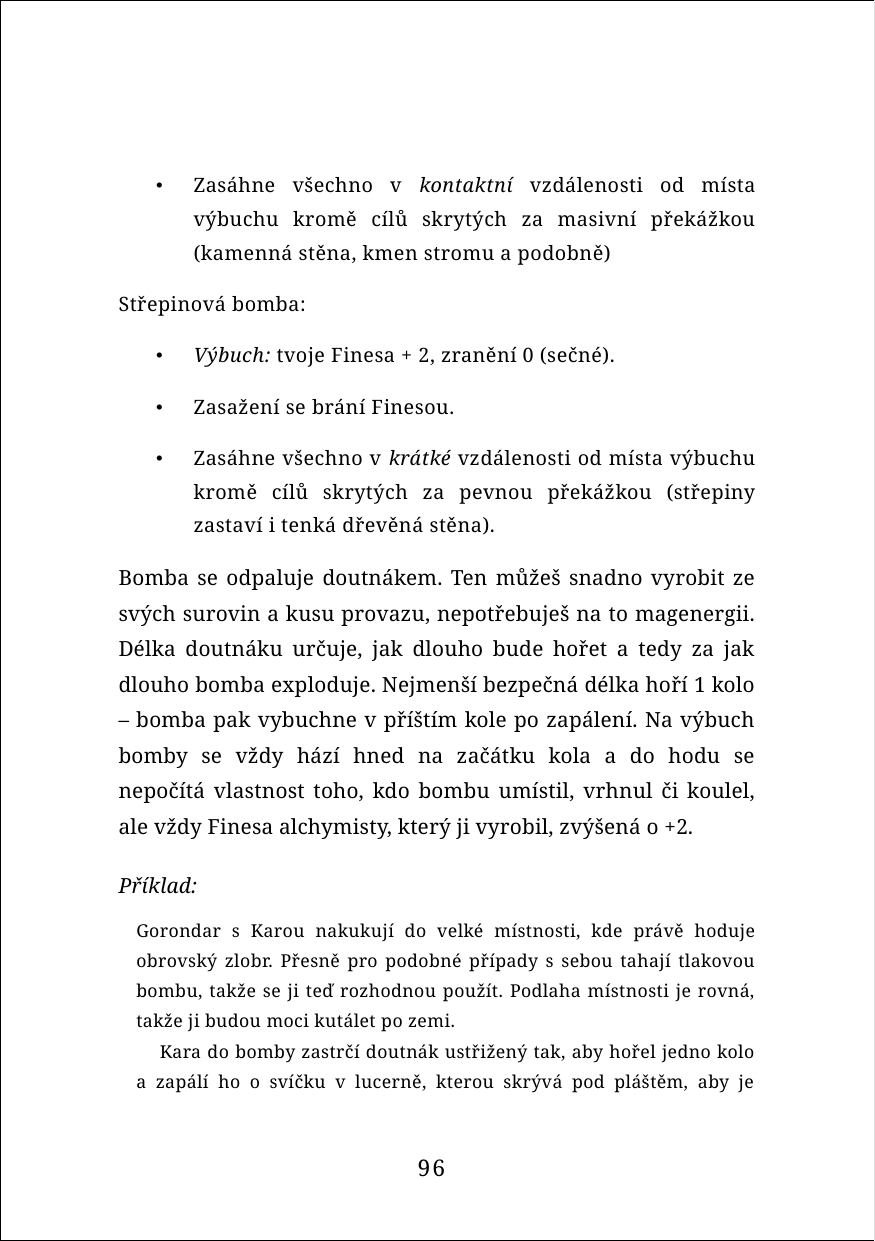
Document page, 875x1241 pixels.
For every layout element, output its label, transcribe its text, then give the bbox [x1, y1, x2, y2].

list Výbuch: tvoje Finesa + 2, zranění 0 (sečné). [156, 342, 756, 369]
text Gorondar s Karou nakukují do velké místnosti, kde právě hoduje obrovský zlobr. Přesně pro podobné případy s sebou tahají tlakovou bombu, takže se ji teď rozhodnou použít. Podlaha místnosti je rovná, takže ji budou moci kutálet po zemi. Kara do bomby zastrčí doutnák ustřižený tak, aby hořel jedno kolo a zapálí ho o svíčku v lucerně, kterou skrývá pod pláštěm, aby je [136, 918, 756, 1093]
text Bomba se odpaluje doutnákem. Ten můžeš snadno vyrobit ze svých surovin a kusu provazu, nepotřebuješ na to magenergii. Délka doutnáku určuje, jak dlouho bude hořet a tedy za jak dlouho bomba exploduje. Nejmenší bezpečná délka hoří 1 kolo – bomba pak vybuchne v příštím kole po zapálení. Na výbuch bomby se vždy hází hned na začátku kola a do hodu se nepočítá vlastnost toho, kdo bombu umístil, vrhnul či koulel, ale vždy Finesa alchymisty, který ji vyrobil, zvýšená o +2. [118, 563, 756, 840]
list Zasažení se brání Finesou. [156, 393, 756, 420]
text Příklad: [118, 871, 756, 899]
list Zasáhne všechno v krátké vzdálenosti od místa výbuchu kromě cílů skrytých za pevnou překážkou (střepiny zastaví i tenká dřevěná stěna). [156, 444, 756, 539]
text Střepinová bomba: [118, 290, 756, 317]
list Zasáhne všechno v kontaktní vzdálenosti od místa výbuchu kromě cílů skrytých za masivní překážkou (kamenná stěna, kmen stromu a podobně) [156, 172, 756, 266]
